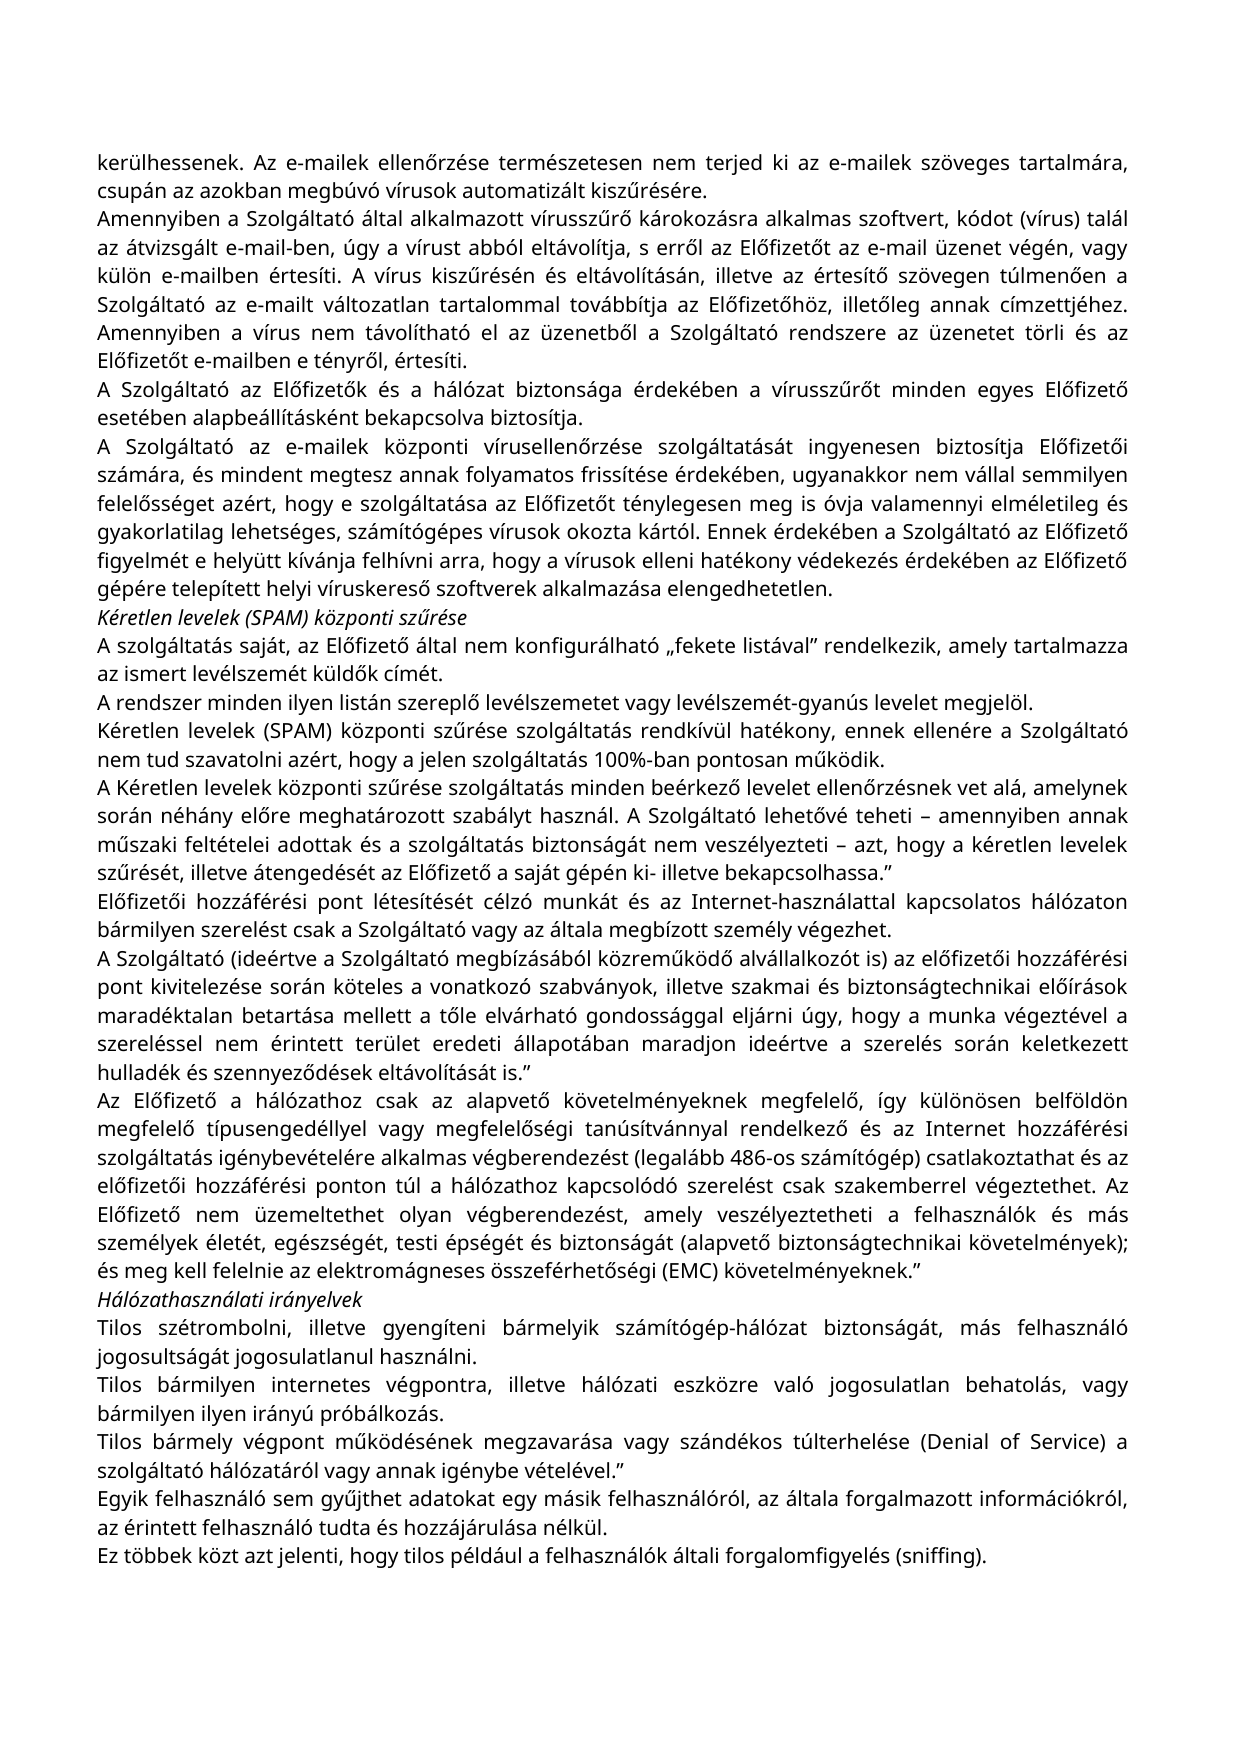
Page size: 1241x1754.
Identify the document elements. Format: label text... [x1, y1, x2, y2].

text Tilos szétrombolni, illetve gyengíteni bármelyik számítógép-hálózat biztonságát, más felhasználó jogosultságát jogosulatlanul használni. [97, 1313, 1130, 1370]
text A Szolgáltató (ideértve a Szolgáltató megbízásából közreműködő alvállalkozót is) az előfizetői hozzáférési pont kivitelezése során köteles a vonatkozó szabványok, illetve szakmai és biztonságtechnikai előírások maradéktalan betartása mellett a tőle elvárható gondossággal eljárni úgy, hogy a munka végeztével a szereléssel nem érintett terület eredeti állapotában maradjon ideértve a szerelés során keletkezett hulladék és szennyeződések eltávolítását is.” [97, 944, 1130, 1086]
text Egyik felhasználó sem gyűjthet adatokat egy másik felhasználóról, az általa forgalmazott információkról, az érintett felhasználó tudta és hozzájárulása nélkül. [97, 1484, 1130, 1541]
text kerülhessenek. Az e-mailek ellenőrzése természetesen nem terjed ki az e-mailek szöveges tartalmára, csupán az azokban megbúvó vírusok automatizált kiszűrésére. [97, 148, 1130, 204]
text A Szolgáltató az Előfizetők és a hálózat biztonsága érdekében a vírusszűrőt minden egyes Előfizető esetében alapbeállításként bekapcsolva biztosítja. [97, 375, 1130, 432]
text A szolgáltatás saját, az Előfizető által nem konfigurálható „fekete listával” rendelkezik, amely tartalmazza az ismert levélszemét küldők címét. [97, 631, 1130, 688]
text Amennyiben a Szolgáltató által alkalmazott vírusszűrő károkozásra alkalmas szoftvert, kódot (vírus) talál az átvizsgált e-mail-ben, úgy a vírust abból eltávolítja, s erről az Előfizetőt az e-mail üzenet végén, vagy külön e-mailben értesíti. A vírus kiszűrésén és eltávolításán, illetve az értesítő szövegen túlmenően a Szolgáltató az e-mailt változatlan tartalommal továbbítja az Előfizetőhöz, illetőleg annak címzettjéhez. Amennyiben a vírus nem távolítható el az üzenetből a Szolgáltató rendszere az üzenetet törli és az Előfizetőt e-mailben e tényről, értesíti. [97, 204, 1130, 375]
text Hálózathasználati irányelvek [97, 1285, 1130, 1313]
text Kéretlen levelek (SPAM) központi szűrése [97, 603, 1130, 631]
text A Kéretlen levelek központi szűrése szolgáltatás minden beérkező levelet ellenőrzésnek vet alá, amelynek során néhány előre meghatározott szabályt használ. A Szolgáltató lehetővé teheti – amennyiben annak műszaki feltételei adottak és a szolgáltatás biztonságát nem veszélyezteti – azt, hogy a kéretlen levelek szűrését, illetve átengedését az Előfizető a saját gépén ki- illetve bekapcsolhassa.” [97, 773, 1130, 887]
text Előfizetői hozzáférési pont létesítését célzó munkát és az Internet-használattal kapcsolatos hálózaton bármilyen szerelést csak a Szolgáltató vagy az általa megbízott személy végezhet. [97, 887, 1130, 944]
text Tilos bármilyen internetes végpontra, illetve hálózati eszközre való jogosulatlan behatolás, vagy bármilyen ilyen irányú próbálkozás. [97, 1370, 1130, 1427]
text Tilos bármely végpont működésének megzavarása vagy szándékos túlterhelése (Denial of Service) a szolgáltató hálózatáról vagy annak igénybe vételével.” [97, 1427, 1130, 1484]
text Kéretlen levelek (SPAM) központi szűrése szolgáltatás rendkívül hatékony, ennek ellenére a Szolgáltató nem tud szavatolni azért, hogy a jelen szolgáltatás 100%-ban pontosan működik. [97, 716, 1130, 773]
text Ez többek közt azt jelenti, hogy tilos például a felhasználók általi forgalomfigyelés (sniffing). [97, 1541, 1130, 1569]
text Az Előfizető a hálózathoz csak az alapvető követelményeknek megfelelő, így különösen belföldön megfelelő típusengedéllyel vagy megfelelőségi tanúsítvánnyal rendelkező és az Internet hozzáférési szolgáltatás igénybevételére alkalmas végberendezést (legalább 486-os számítógép) csatlakoztathat és az előfizetői hozzáférési ponton túl a hálózathoz kapcsolódó szerelést csak szakemberrel végeztethet. Az Előfizető nem üzemeltethet olyan végberendezést, amely veszélyeztetheti a felhasználók és más személyek életét, egészségét, testi épségét és biztonságát (alapvető biztonságtechnikai követelmények); és meg kell felelnie az elektromágneses összeférhetőségi (EMC) követelményeknek.” [97, 1086, 1130, 1285]
text A rendszer minden ilyen listán szereplő levélszemetet vagy levélszemét-gyanús levelet megjelöl. [97, 688, 1130, 716]
text A Szolgáltató az e-mailek központi vírusellenőrzése szolgáltatását ingyenesen biztosítja Előfizetői számára, és mindent megtesz annak folyamatos frissítése érdekében, ugyanakkor nem vállal semmilyen felelősséget azért, hogy e szolgáltatása az Előfizetőt ténylegesen meg is óvja valamennyi elméletileg és gyakorlatilag lehetséges, számítógépes vírusok okozta kártól. Ennek érdekében a Szolgáltató az Előfizető figyelmét e helyütt kívánja felhívni arra, hogy a vírusok elleni hatékony védekezés érdekében az Előfizető gépére telepített helyi víruskereső szoftverek alkalmazása elengedhetetlen. [97, 432, 1130, 603]
